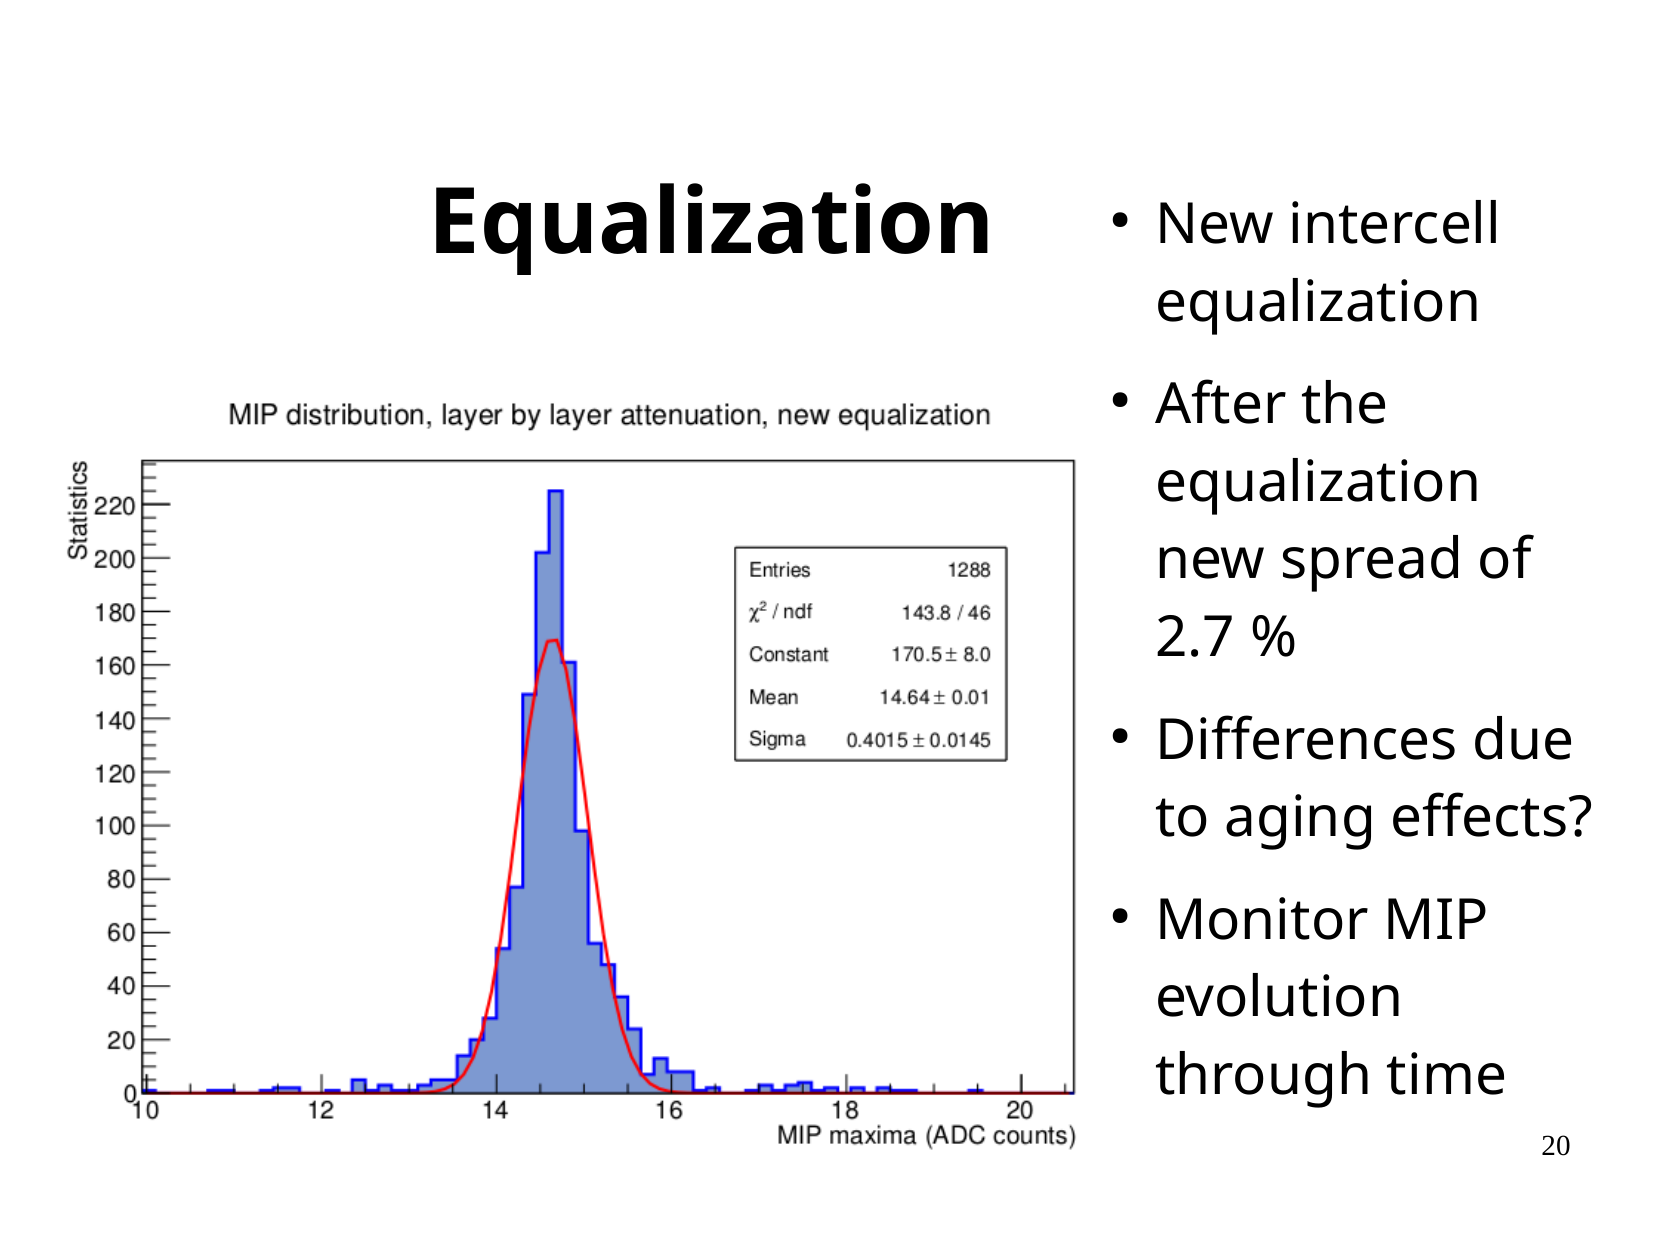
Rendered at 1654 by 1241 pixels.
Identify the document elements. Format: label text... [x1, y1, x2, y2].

title Equalization [0, 114, 1457, 322]
list New intercell equalization After the equalization new spread of 2.7 % Differences due to aging effects? Monitor MIP evolution through time [1095, 182, 1598, 1123]
picture [26, 383, 1190, 1172]
